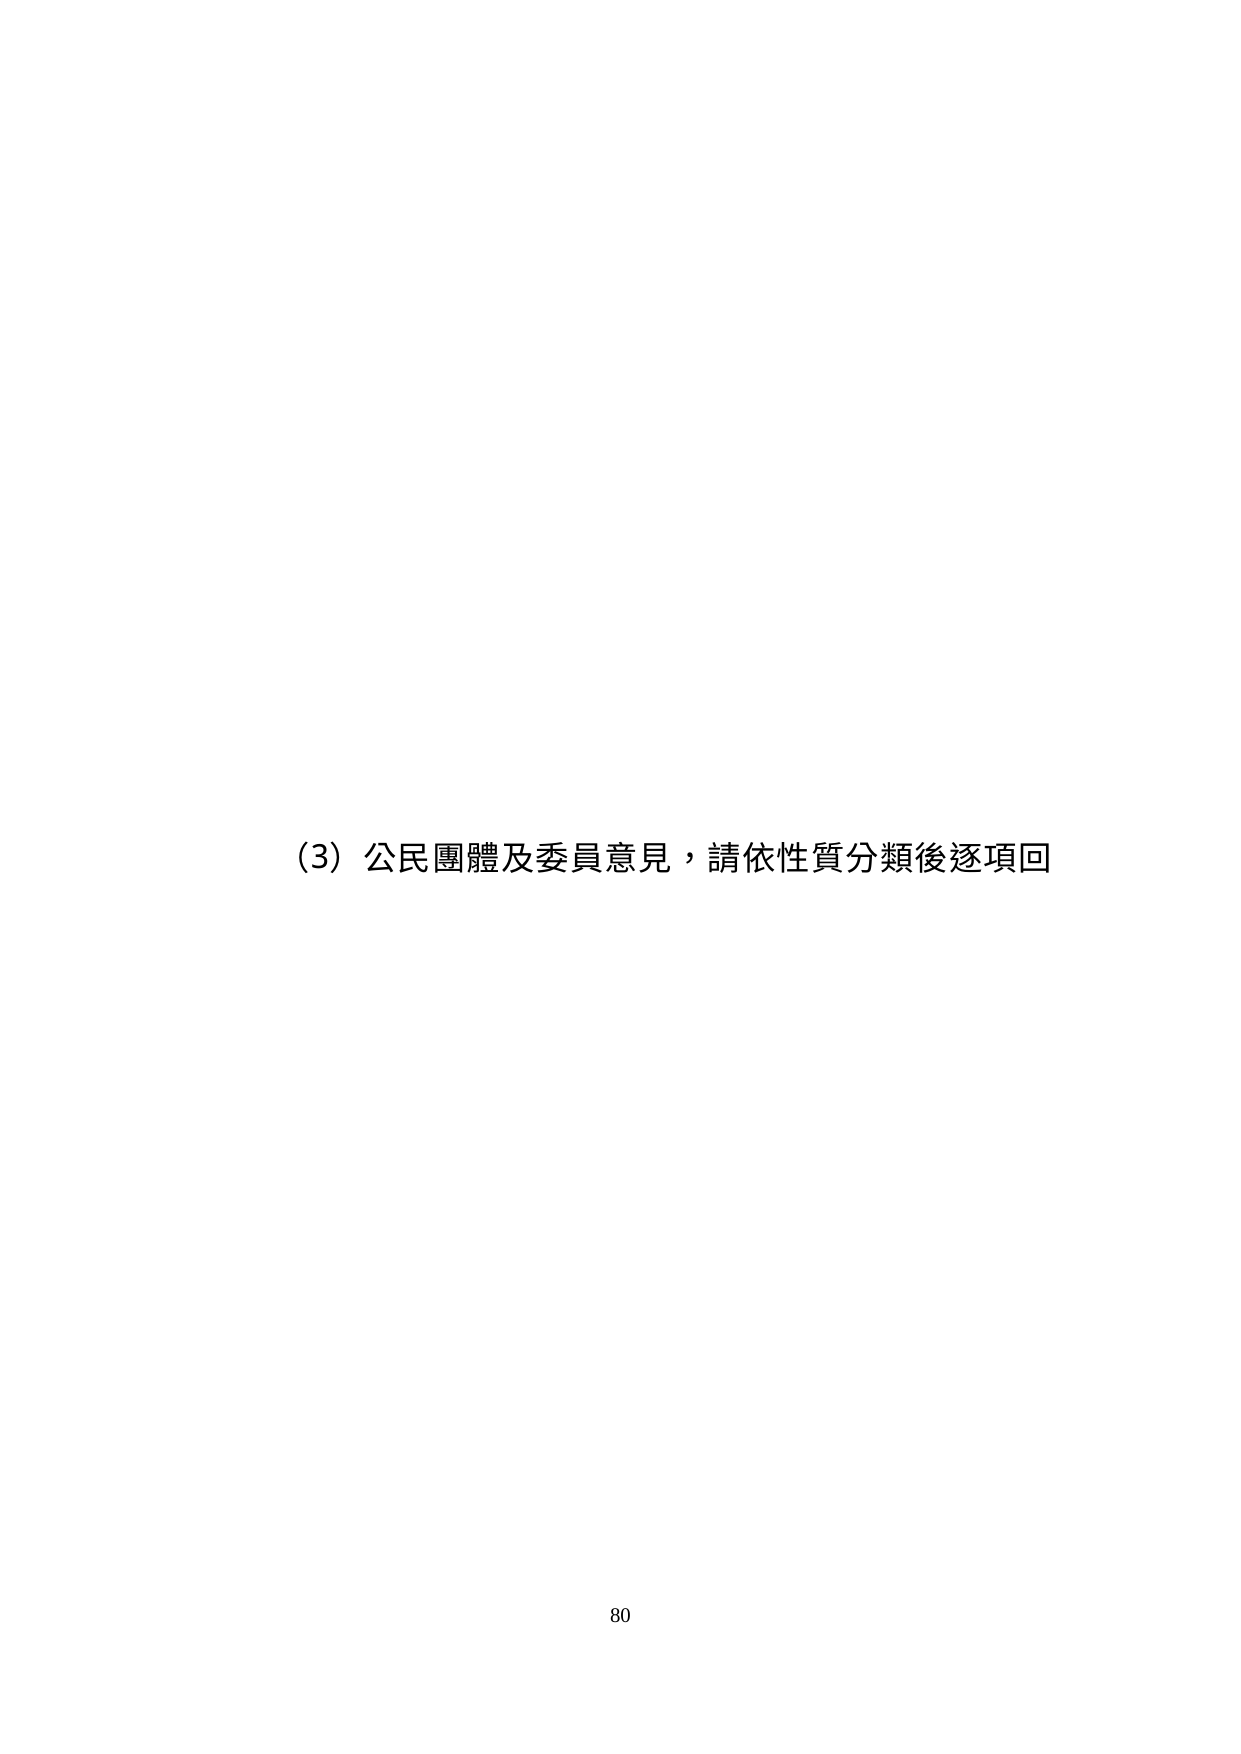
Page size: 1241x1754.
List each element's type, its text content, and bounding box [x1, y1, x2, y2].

list 公民團體及委員意見，請依性質分類後逐項回應。 [276, 814, 1053, 877]
